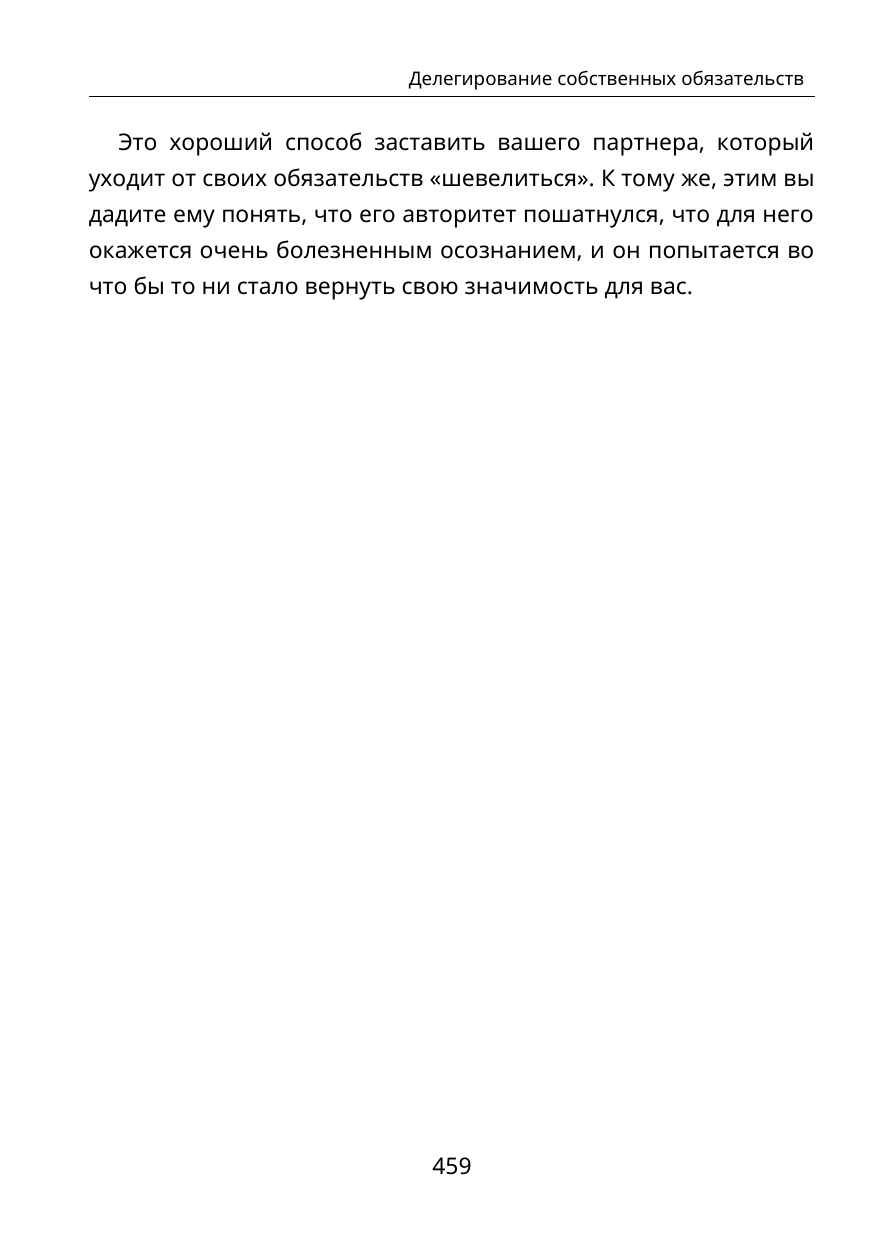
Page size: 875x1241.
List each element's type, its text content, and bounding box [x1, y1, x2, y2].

text Это хороший способ заставить вашего партнера, который уходит от своих обязательств «шевелиться». К тому же, этим вы дадите ему понять, что его авторитет пошатнулся, что для него окажется очень болезненным осознанием, и он попытается во что бы то ни стало вернуть свою значимость для вас. [88, 126, 815, 301]
